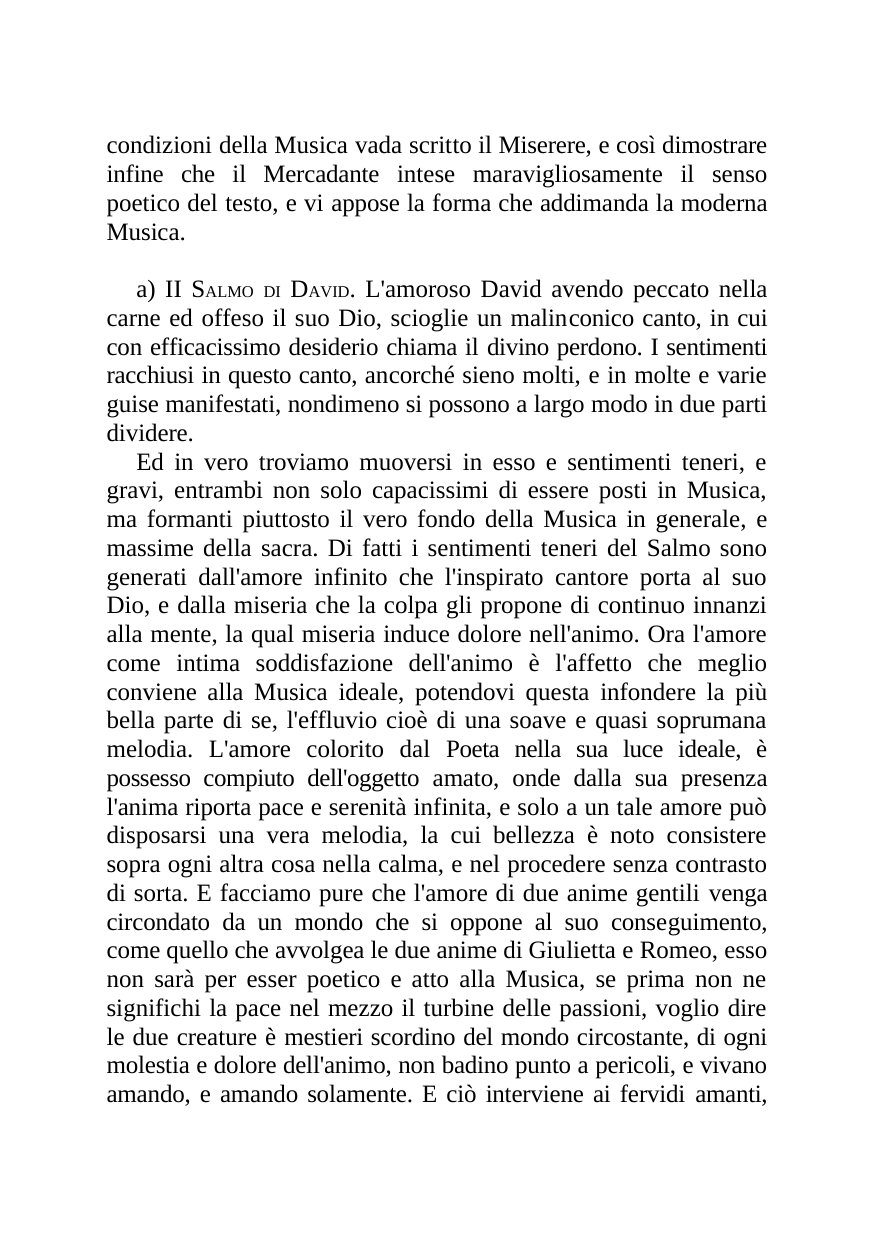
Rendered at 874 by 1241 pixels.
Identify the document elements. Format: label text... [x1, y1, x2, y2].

text a) II Salmo di David. L'amoroso David avendo peccato nella carne ed offeso il suo Dio, scioglie un malinconico canto, in cui con efficacissimo desiderio chiama il divino perdono. I sentimenti racchiusi in questo canto, ancorché sieno molti, e in molte e varie guise manifestati, nondimeno si possono a largo modo in due parti dividere. [106, 274, 768, 447]
text Ed in vero troviamo muoversi in esso e sentimenti teneri, e gravi, entrambi non solo capacissimi di essere posti in Musica, ma formanti piuttosto il vero fondo della Musica in generale, e massime della sacra. Di fatti i sentimenti teneri del Salmo sono generati dall'amore infinito che l'inspirato cantore porta al suo Dio, e dalla miseria che la colpa gli propone di continuo innanzi alla mente, la qual miseria induce dolore nell'animo. Ora l'amore come intima soddisfazione dell'animo è l'affetto che meglio conviene alla Musica ideale, potendovi questa infondere la più bella parte di se, l'effluvio cioè di una soave e quasi soprumana melodia. L'amore colorito dal Poeta nella sua luce ideale, è possesso compiuto dell'oggetto amato, onde dalla sua presenza l'anima riporta pace e serenità infinita, e solo a un tale amore può disposarsi una vera melodia, la cui bellezza è noto consistere sopra ogni altra cosa nella calma, e nel procedere senza contrasto di sorta. E facciamo pure che l'amore di due anime gentili venga circondato da un mondo che si oppone al suo conseguimento, come quello che avvolgea le due anime di Giulietta e Romeo, esso non sarà per esser poetico e atto alla Musica, se prima non ne significhi la pace nel mezzo il turbine delle passioni, voglio dire le due creature è mestieri scordino del mondo circostante, di ogni molestia e dolore dell'animo, non badino punto a pericoli, e vivano amando, e amando solamente. E ciò interviene ai fervidi amanti, [106, 447, 768, 1108]
text condizioni della Musica vada scritto il Miserere, e così dimostrare infine che il Mercadante intese maravigliosamente il senso poetico del testo, e vi appose la forma che addimanda la moderna Musica. [106, 130, 768, 245]
